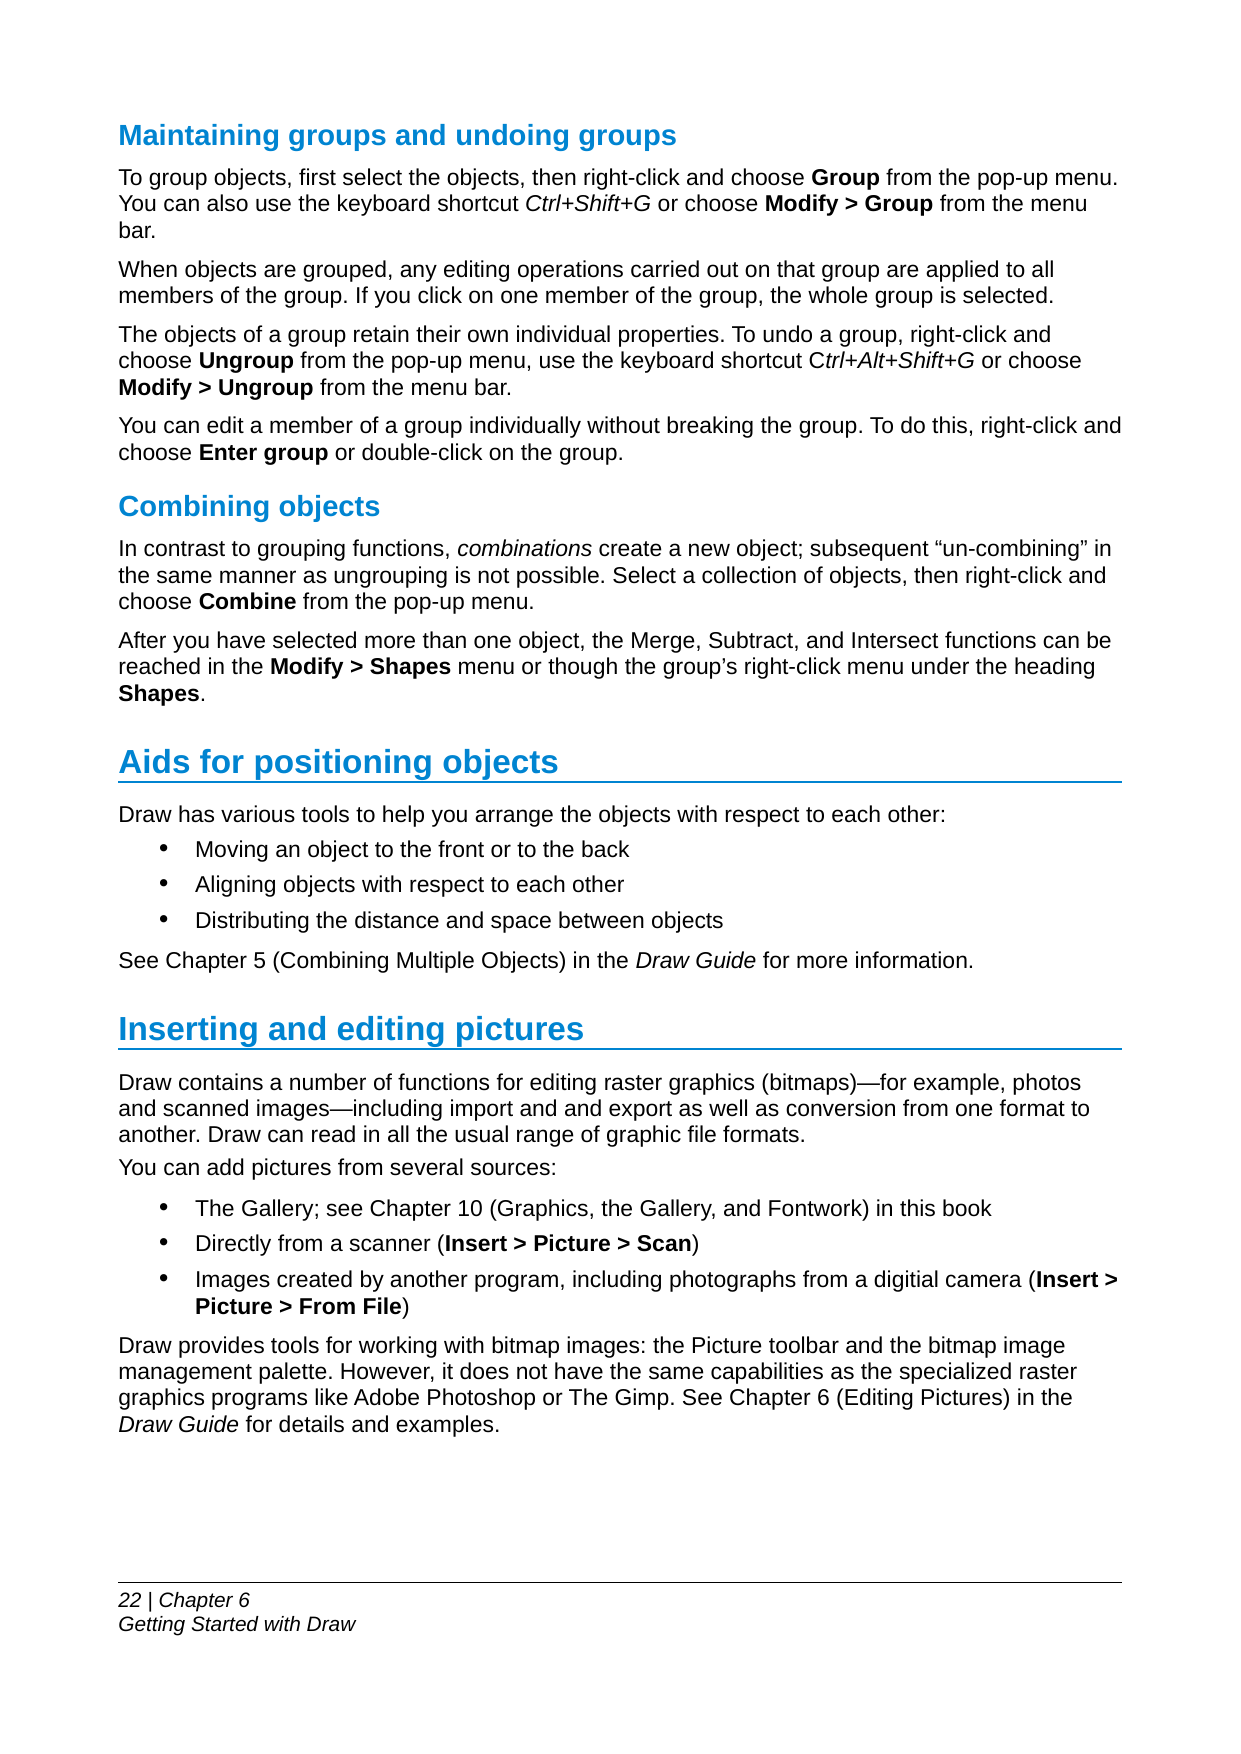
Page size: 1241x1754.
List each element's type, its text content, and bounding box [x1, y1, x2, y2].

list The Gallery; see Chapter 10 (Graphics, the Gallery, and Fontwork) in this book [156, 1193, 1122, 1222]
text After you have selected more than one object, the Merge, Subtract, and Intersect functions can be reached in the Modify > Shapes menu or though the group’s right-click menu under the heading Shapes. [118, 627, 1122, 706]
list Directly from a scanner (Insert > Picture > Scan) [156, 1228, 1122, 1257]
list Moving an object to the front or to the back [156, 834, 1122, 863]
list Images created by another program, including photographs from a digitial camera (Insert > Picture > From File) [156, 1264, 1122, 1319]
text To group objects, first select the objects, then right-click and choose Group from the pop-up menu. You can also use the keyboard shortcut Ctrl+Shift+G or choose Modify > Group from the menu bar. [118, 164, 1122, 243]
list Distributing the distance and space between objects [156, 905, 1122, 934]
list Draw has various tools to help you arrange the objects with respect to each other: [118, 801, 1122, 828]
list Aligning objects with respect to each other [156, 870, 1122, 899]
subtitle Aids for positioning objects [118, 742, 1122, 781]
text The objects of a group retain their own individual properties. To undo a group, right-click and choose Ungroup from the pop-up menu, use the keyboard shortcut Ctrl+Alt+Shift+G or choose Modify > Ungroup from the menu bar. [118, 321, 1122, 400]
text You can add pictures from several sources: [118, 1154, 1122, 1180]
text See Chapter 5 (Combining Multiple Objects) in the Draw Guide for more information. [118, 947, 1122, 973]
text You can edit a member of a group individually without breaking the group. To do this, right-click and choose Enter group or double-click on the group. [118, 412, 1122, 465]
subtitle Inserting and editing pictures [118, 1009, 1122, 1048]
text In contrast to grouping functions, combinations create a new object; subsequent “un-combining” in the same manner as ungrouping is not possible. Select a collection of objects, then right-click and choose Combine from the pop-up menu. [118, 535, 1122, 614]
text Draw provides tools for working with bitmap images: the Picture toolbar and the bitmap image management palette. However, it does not have the same capabilities as the specialized raster graphics programs like Adobe Photoshop or The Gimp. See Chapter 6 (Editing Pictures) in the Draw Guide for details and examples. [118, 1332, 1122, 1437]
subtitle Maintaining groups and undoing groups [118, 118, 1122, 152]
list Draw contains a number of functions for editing raster graphics (bitmaps)—for example, photos and scanned images—including import and and export as well as conversion from one format to another. Draw can read in all the usual range of graphic file formats. [118, 1068, 1122, 1148]
subtitle Combining objects [118, 489, 1122, 523]
text When objects are grouped, any editing operations carried out on that group are applied to all members of the group. If you click on one member of the group, the whole group is selected. [118, 256, 1122, 308]
